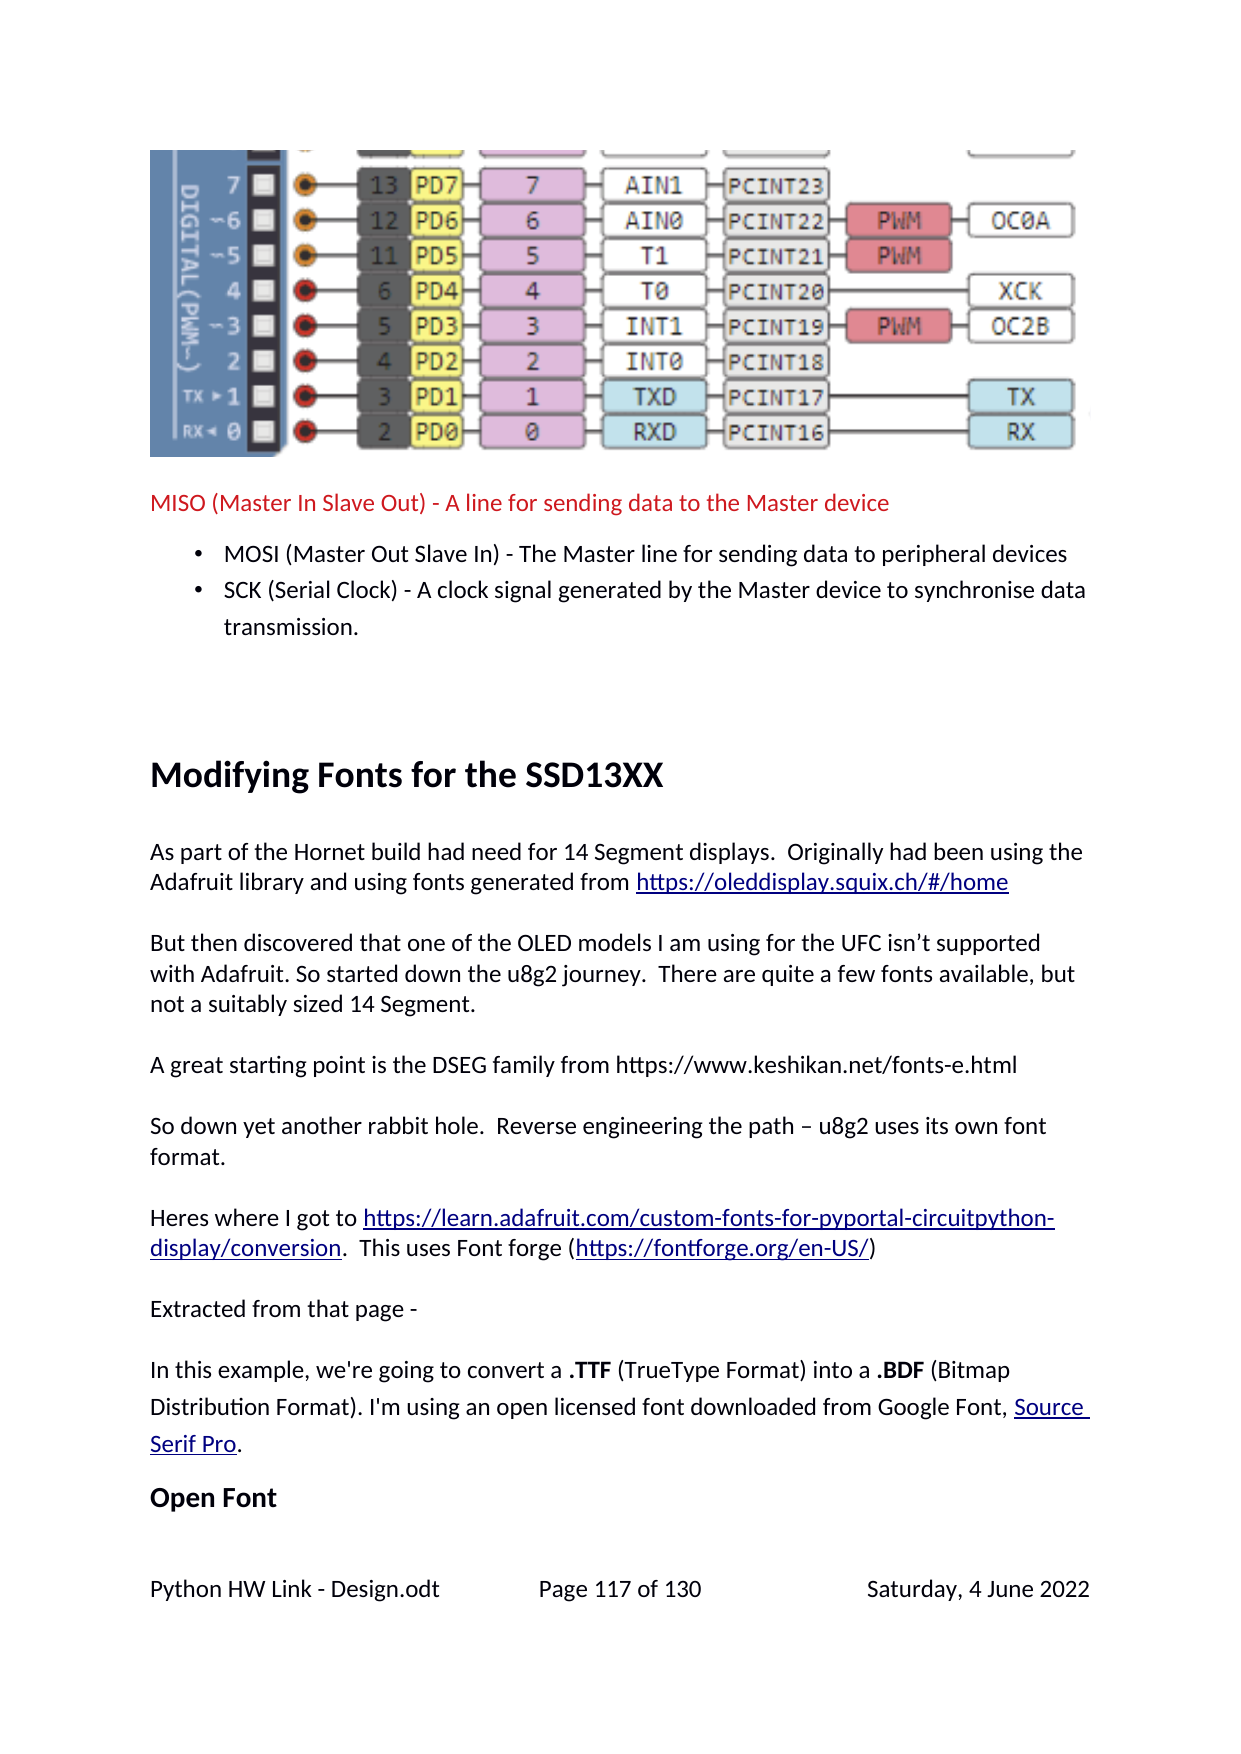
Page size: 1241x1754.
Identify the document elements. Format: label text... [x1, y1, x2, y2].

text So down yet another rabbit hole. Reverse engineering the path – u8g2 uses its own font format. [150, 1110, 1090, 1171]
text Heres where I got to https://learn.adafruit.com/custom-fonts-for-pyportal-circuitpython-display/conversion. This uses Font forge (https://fontforge.org/en-US/) [150, 1202, 1090, 1263]
text In this example, we're going to convert a .TTF (TrueType Format) into a .BDF (Bitmap Distribution Format). I'm using an open licensed font downloaded from Google Font, Source Serif Pro. [150, 1354, 1090, 1458]
text A great starting point is the DSEG family from https://www.keshikan.net/fonts-e.html [150, 1049, 1090, 1080]
text Extracted from that page - [150, 1293, 1090, 1324]
text MISO (Master In Slave Out) - A line for sending data to the Master device [150, 487, 1090, 517]
picture [150, 150, 1091, 457]
subtitle Modifying Fonts for the SSD13XX [150, 751, 1090, 797]
text But then discovered that one of the OLED models I am using for the UFC isn’t supported with Adafruit. So started down the u8g2 journey. There are quite a few fonts available, but not a suitably sized 14 Segment. [150, 927, 1090, 1019]
list SCK (Serial Clock) - A clock signal generated by the Master device to synchronise data transmission. [194, 575, 1090, 642]
text Open Font [150, 1479, 1090, 1514]
list MOSI (Master Out Slave In) - The Master line for sending data to peripheral devices [194, 538, 1090, 569]
text As part of the Hornet build had need for 14 Segment displays. Originally had been using the Adafruit library and using fonts generated from https://oleddisplay.squix.ch/#/home [150, 836, 1090, 897]
